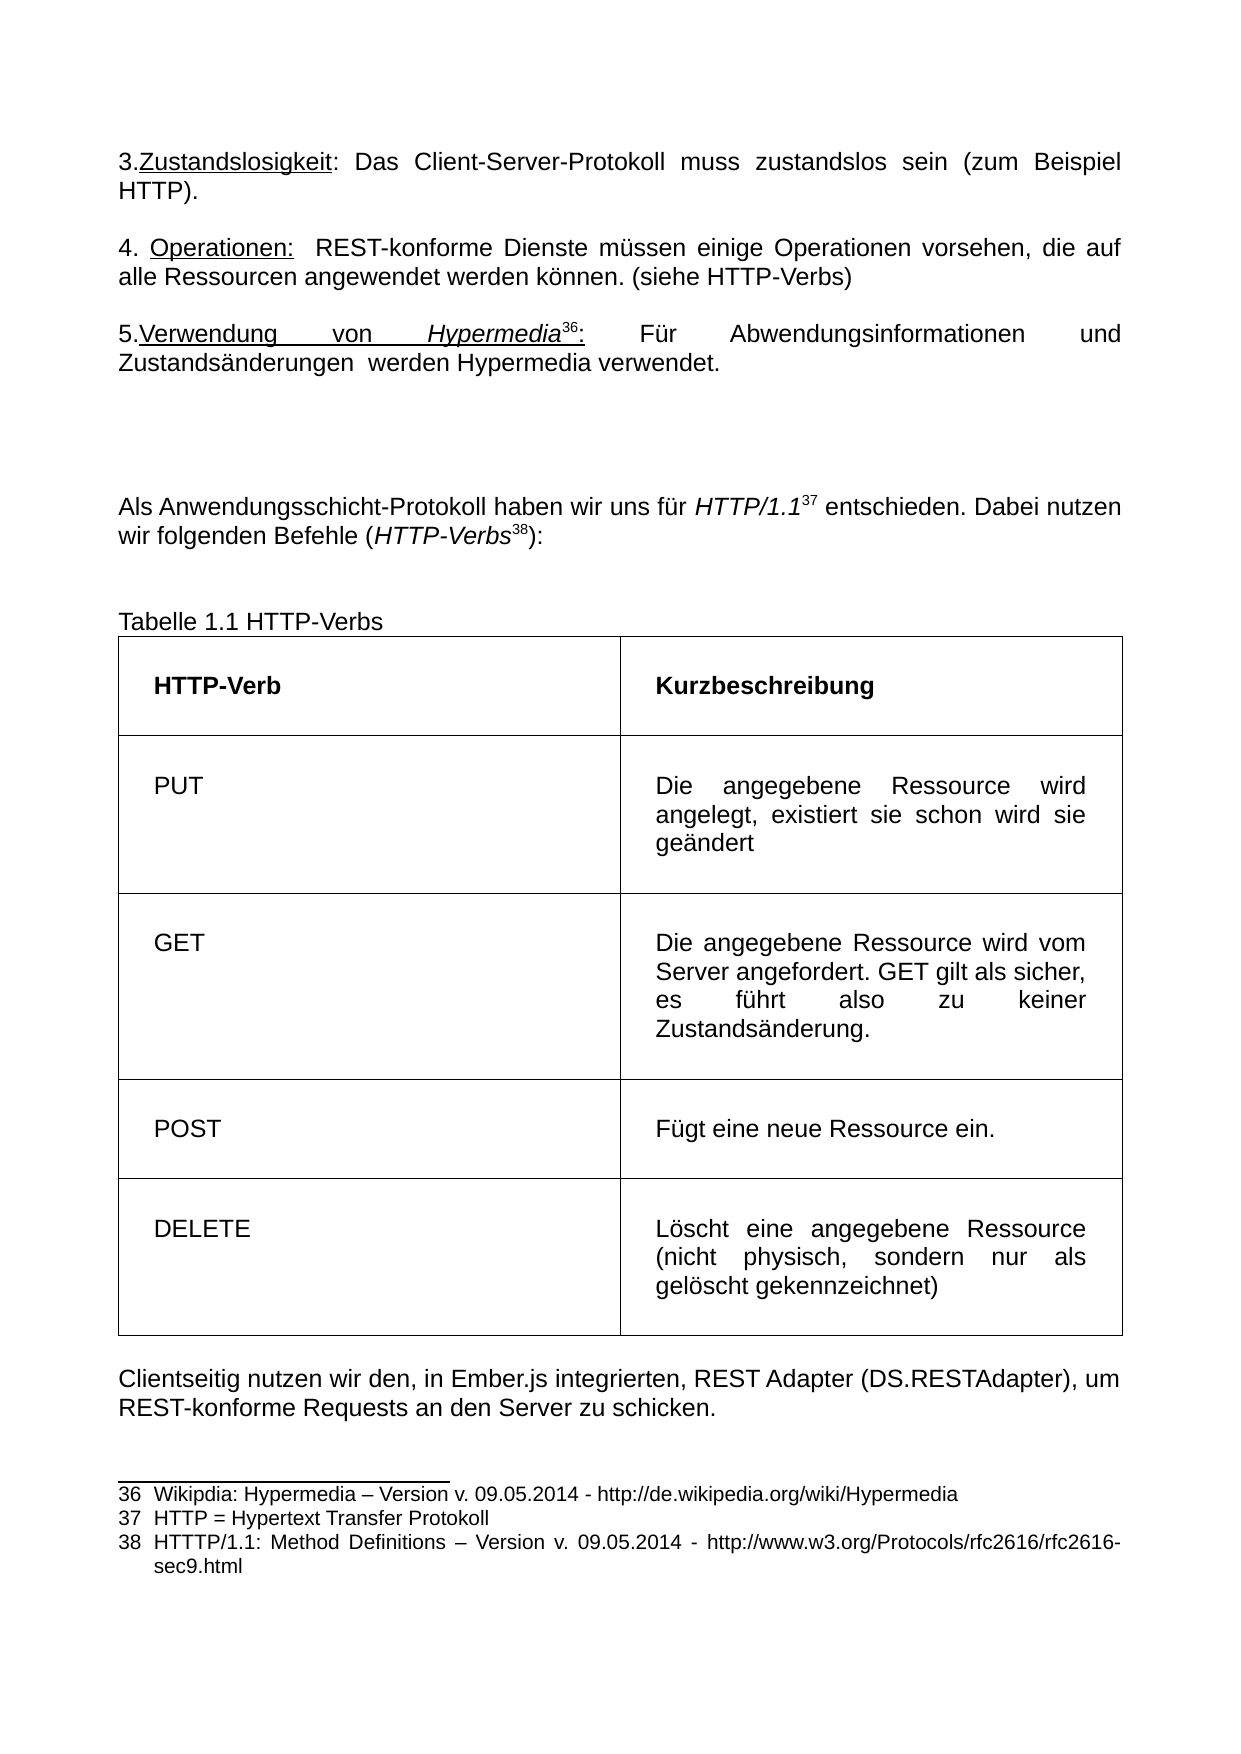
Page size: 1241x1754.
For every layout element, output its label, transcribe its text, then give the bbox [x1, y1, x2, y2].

text Wikipdia: Hypermedia – Version v. 09.05.2014 - http://de.wikipedia.org/wiki/Hypermedia [118, 1482, 1122, 1506]
table_cell POST [119, 1080, 620, 1178]
table_header Kurzbeschreibung [621, 637, 1122, 735]
table_cell DELETE [119, 1179, 620, 1335]
text 4. Operationen: REST-konforme Dienste müssen einige Operationen vorsehen, die auf alle Ressourcen angewendet werden können. (siehe HTTP-Verbs) [118, 233, 1122, 291]
table_cell Fügt eine neue Ressource ein. [621, 1080, 1122, 1178]
table_header HTTP-Verb [119, 637, 620, 735]
table_cell Die angegebene Ressource wird angelegt, existiert sie schon wird sie geändert [621, 736, 1122, 892]
table_cell Die angegebene Ressource wird vom Server angefordert. GET gilt als sicher, es führt also zu keiner Zustandsänderung. [621, 894, 1122, 1078]
text Clientseitig nutzen wir den, in Ember.js integrierten, REST Adapter (DS.RESTAdapter), um REST-konforme Requests an den Server zu schicken. [118, 1364, 1122, 1422]
text 5.Verwendung von Hypermedia: Für Abwendungsinformationen und Zustandsänderungen werden Hypermedia verwendet. [118, 319, 1122, 377]
text 3.Zustandslosigkeit: Das Client-Server-Protokoll muss zustandslos sein (zum Beispiel HTTP). [118, 147, 1122, 204]
table_cell Löscht eine angegebene Ressource (nicht physisch, sondern nur als gelöscht gekennzeichnet) [621, 1179, 1122, 1335]
text Tabelle 1.1 HTTP-Verbs [118, 607, 1122, 636]
table_cell PUT [119, 736, 620, 892]
text Als Anwendungsschicht-Protokoll haben wir uns für HTTP/1.1 entschieden. Dabei nutzen wir folgenden Befehle (HTTP-Verbs): [118, 492, 1122, 549]
text HTTTP/1.1: Method Definitions – Version v. 09.05.2014 - http://www.w3.org/Protocols/rfc2616/rfc2616-sec9.html [118, 1529, 1122, 1577]
table_cell GET [119, 894, 620, 1078]
text HTTP = Hypertext Transfer Protokoll [118, 1506, 1122, 1529]
